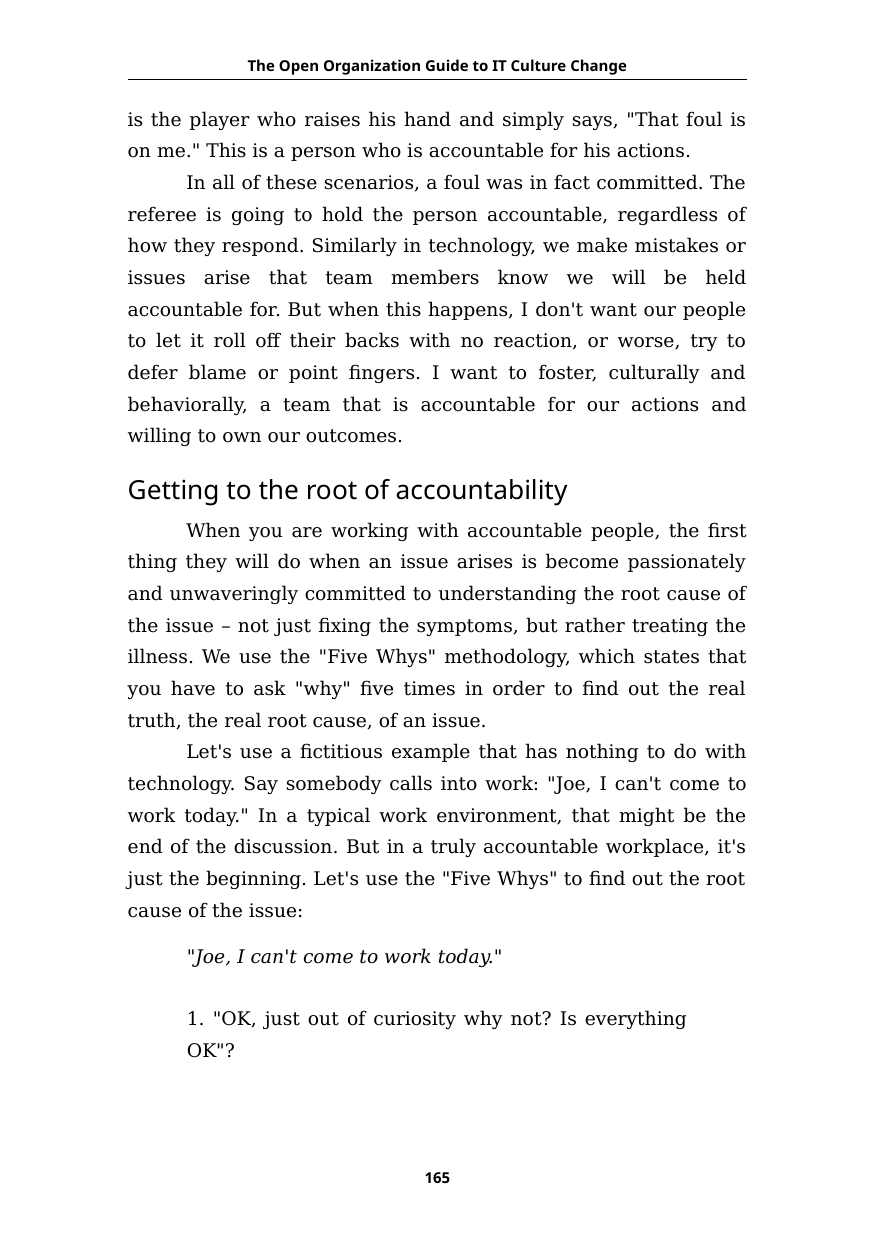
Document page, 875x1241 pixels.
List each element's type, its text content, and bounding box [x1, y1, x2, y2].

text Let's use a fictitious example that has nothing to do with technology. Say somebody calls into work: "Joe, I can't come to work today." In a typical work environment, that might be the end of the discussion. But in a truly accountable workplace, it's just the beginning. Let's use the "Five Whys" to find out the root cause of the issue: [127, 742, 747, 922]
text is the player who raises his hand and simply says, "That foul is on me." This is a person who is accountable for his actions. [127, 109, 747, 162]
text In all of these scenarios, a foul was in fact committed. The referee is going to hold the person accountable, regardless of how they respond. Similarly in technology, we make mistakes or issues arise that team members know we will be held accountable for. But when this happens, I don't want our people to let it roll off their backs with no reaction, or worse, try to defer blame or point fingers. I want to foster, culturally and behaviorally, a team that is accountable for our actions and willing to own our outcomes. [127, 172, 747, 447]
subtitle Getting to the root of accountability [127, 472, 747, 507]
text 1. "OK, just out of curiosity why not? Is everything OK"? [187, 1008, 688, 1062]
text "Joe, I can't come to work today." [187, 947, 688, 968]
text When you are working with accountable people, the first thing they will do when an issue arises is become passionately and unwaveringly committed to understanding the root cause of the issue – not just fixing the symptoms, but rather treating the illness. We use the "Five Whys" methodology, which states that you have to ask "why" five times in order to find out the real truth, the real root cause, of an issue. [127, 520, 747, 732]
